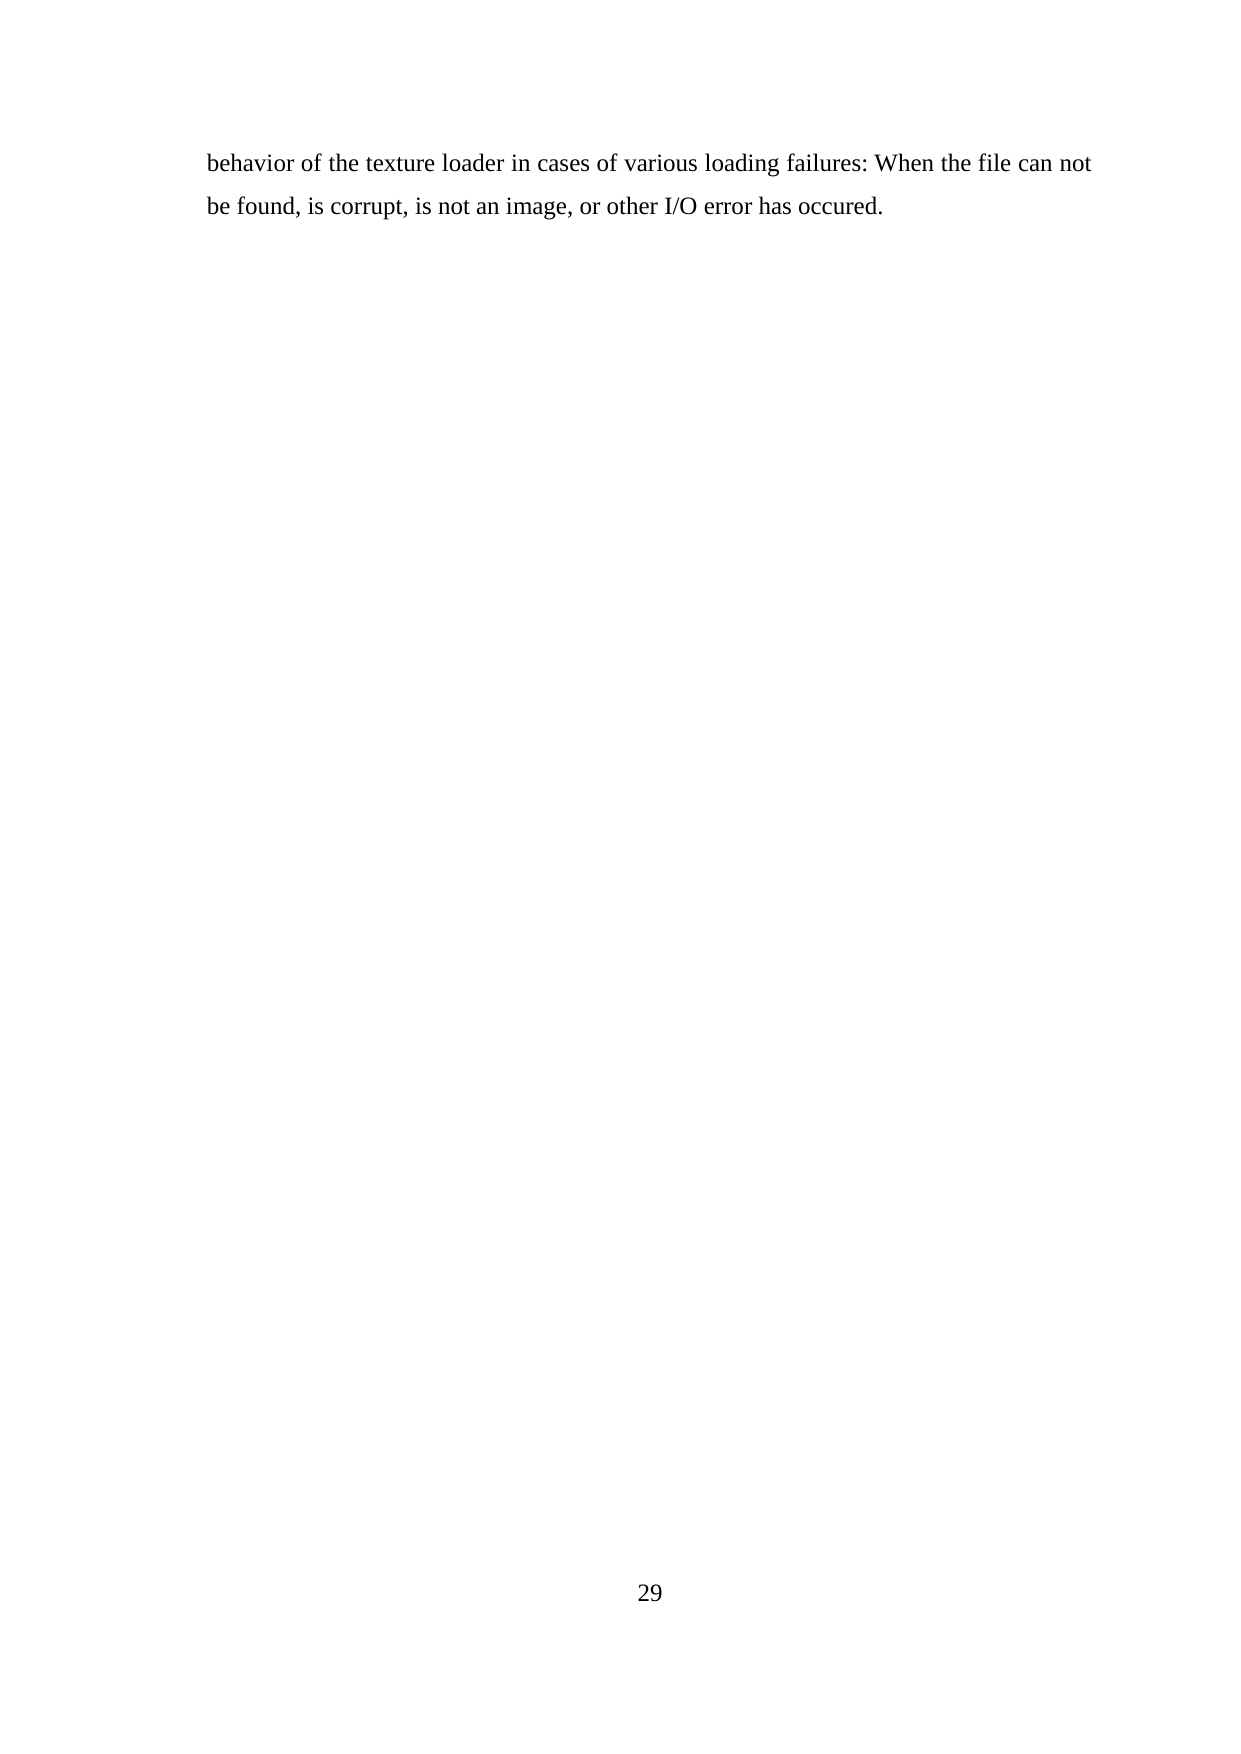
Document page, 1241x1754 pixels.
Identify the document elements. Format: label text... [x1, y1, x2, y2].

text behavior of the texture loader in cases of various loading failures: When the file can not be found, is corrupt, is not an image, or other I/O error has occured. [207, 148, 1093, 219]
